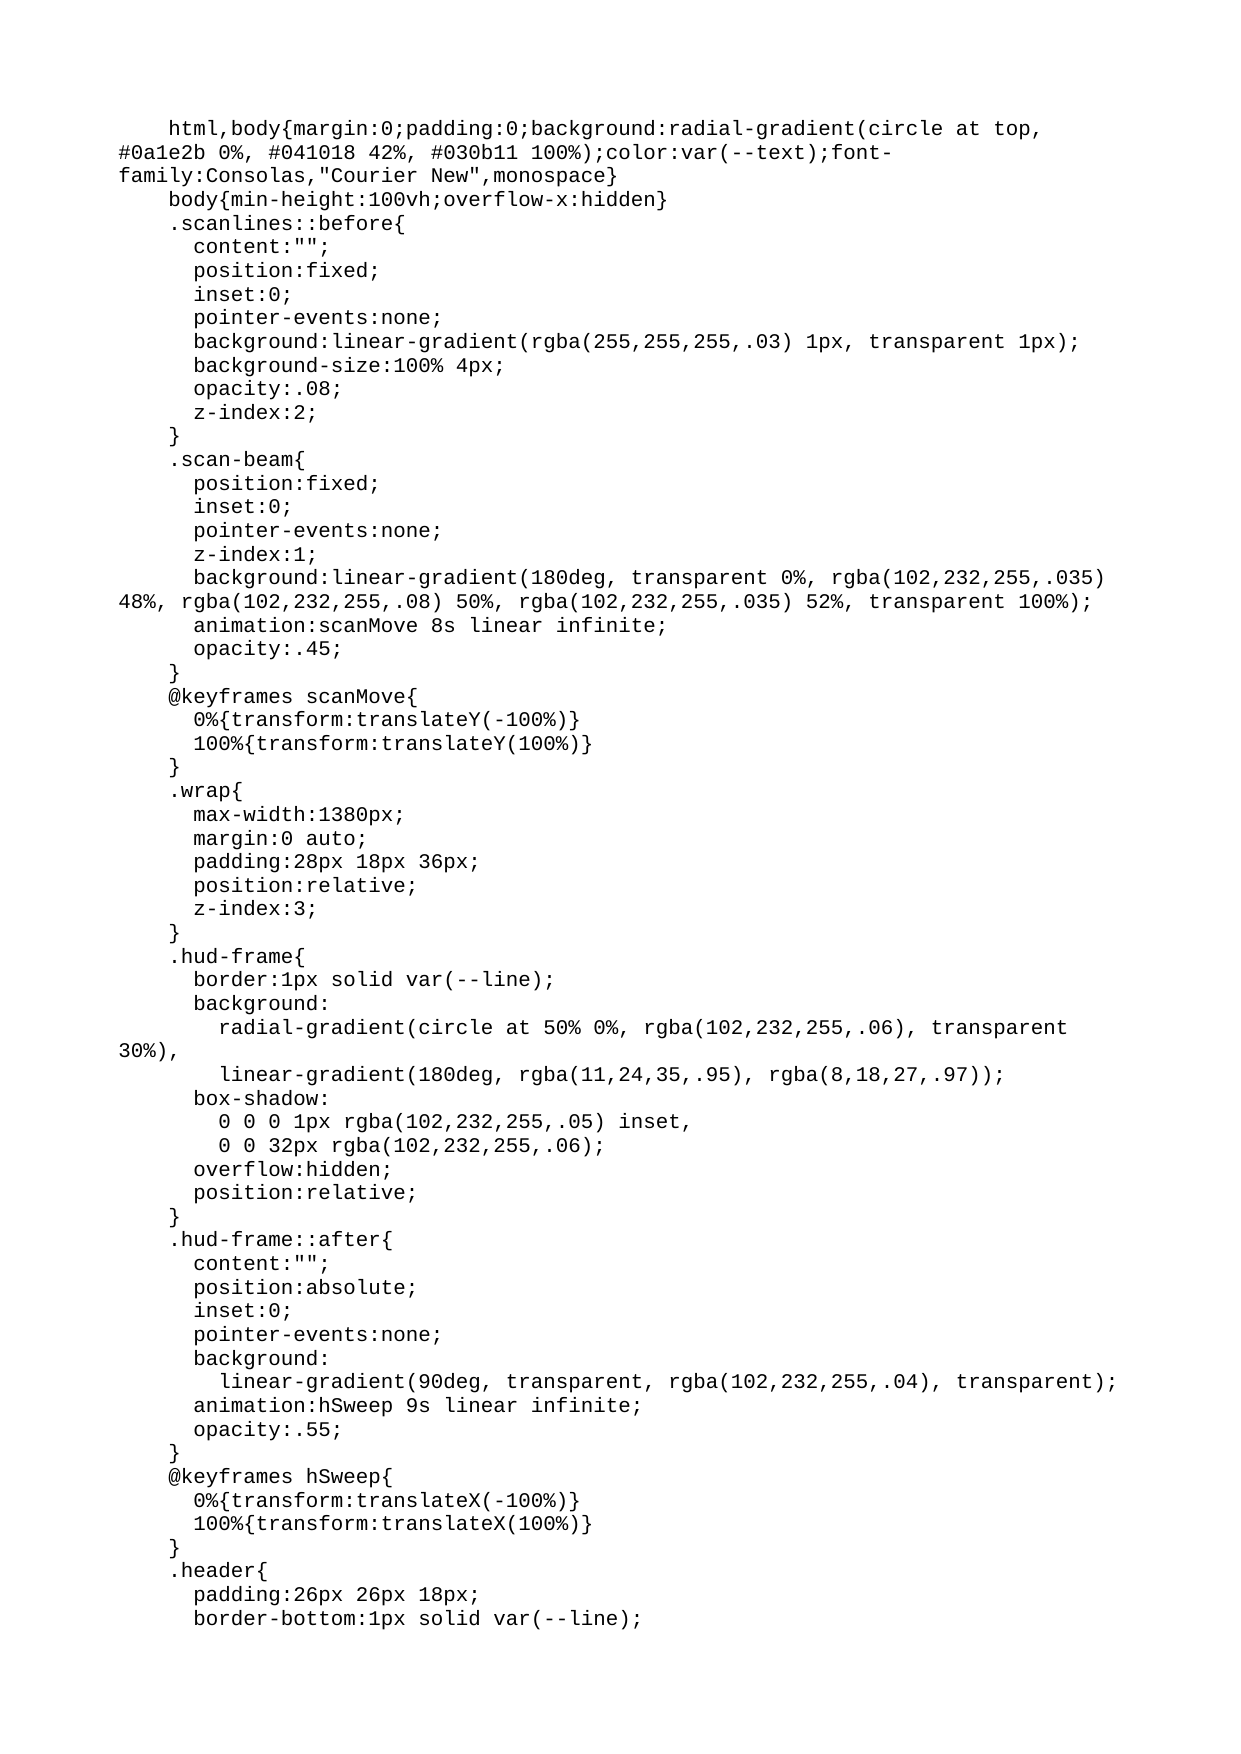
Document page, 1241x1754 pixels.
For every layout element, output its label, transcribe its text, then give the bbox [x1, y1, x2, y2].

text 100%{transform:translateX(100%)} [118, 1513, 1122, 1537]
text radial-gradient(circle at 50% 0%, rgba(102,232,255,.06), transparent 30%), [118, 1017, 1122, 1064]
text .wrap{ [118, 780, 1122, 804]
text .header{ [118, 1561, 1122, 1584]
text .hud-frame{ [118, 946, 1122, 969]
text max-width:1380px; [118, 804, 1122, 827]
text box-shadow: [118, 1088, 1122, 1111]
text } [118, 757, 1122, 780]
text position:fixed; [118, 473, 1122, 496]
text content:""; [118, 236, 1122, 260]
text 0%{transform:translateY(-100%)} [118, 709, 1122, 733]
text inset:0; [118, 1300, 1122, 1324]
text animation:scanMove 8s linear infinite; [118, 615, 1122, 638]
text linear-gradient(180deg, rgba(11,24,35,.95), rgba(8,18,27,.97)); [118, 1064, 1122, 1088]
text } [118, 1442, 1122, 1466]
text position:relative; [118, 1182, 1122, 1206]
text } [118, 1537, 1122, 1561]
text border:1px solid var(--line); [118, 969, 1122, 993]
text margin:0 auto; [118, 827, 1122, 851]
text linear-gradient(90deg, transparent, rgba(102,232,255,.04), transparent); [118, 1371, 1122, 1395]
text opacity:.55; [118, 1419, 1122, 1442]
text inset:0; [118, 284, 1122, 307]
text overflow:hidden; [118, 1158, 1122, 1182]
text position:relative; [118, 875, 1122, 898]
text .hud-frame::after{ [118, 1229, 1122, 1253]
text } [118, 1206, 1122, 1229]
text 0 0 32px rgba(102,232,255,.06); [118, 1135, 1122, 1158]
text content:""; [118, 1253, 1122, 1277]
text pointer-events:none; [118, 307, 1122, 331]
text z-index:1; [118, 544, 1122, 567]
text pointer-events:none; [118, 520, 1122, 544]
text background: [118, 993, 1122, 1017]
text @keyframes hSweep{ [118, 1466, 1122, 1489]
text border-bottom:1px solid var(--line); [118, 1608, 1122, 1631]
text 0%{transform:translateX(-100%)} [118, 1489, 1122, 1513]
text z-index:2; [118, 402, 1122, 426]
text position:fixed; [118, 260, 1122, 284]
text opacity:.45; [118, 638, 1122, 662]
text html,body{margin:0;padding:0;background:radial-gradient(circle at top, #0a1e2b 0%, #041018 42%, #030b11 100%);color:var(--text);font-family:Consolas,"Courier New",monospace} [118, 118, 1122, 189]
text position:absolute; [118, 1277, 1122, 1300]
text body{min-height:100vh;overflow-x:hidden} [118, 189, 1122, 213]
text .scan-beam{ [118, 449, 1122, 473]
text background: [118, 1348, 1122, 1371]
text @keyframes scanMove{ [118, 686, 1122, 709]
text background:linear-gradient(rgba(255,255,255,.03) 1px, transparent 1px); [118, 331, 1122, 354]
text inset:0; [118, 496, 1122, 520]
text padding:28px 18px 36px; [118, 851, 1122, 875]
text } [118, 662, 1122, 686]
text 100%{transform:translateY(100%)} [118, 733, 1122, 757]
text background:linear-gradient(180deg, transparent 0%, rgba(102,232,255,.035) 48%, rgba(102,232,255,.08) 50%, rgba(102,232,255,.035) 52%, transparent 100%); [118, 567, 1122, 615]
text background-size:100% 4px; [118, 354, 1122, 378]
text padding:26px 26px 18px; [118, 1584, 1122, 1608]
text 0 0 0 1px rgba(102,232,255,.05) inset, [118, 1111, 1122, 1135]
text opacity:.08; [118, 378, 1122, 402]
text animation:hSweep 9s linear infinite; [118, 1395, 1122, 1419]
text } [118, 922, 1122, 946]
text } [118, 426, 1122, 449]
text z-index:3; [118, 898, 1122, 922]
text .scanlines::before{ [118, 213, 1122, 236]
text pointer-events:none; [118, 1324, 1122, 1348]
